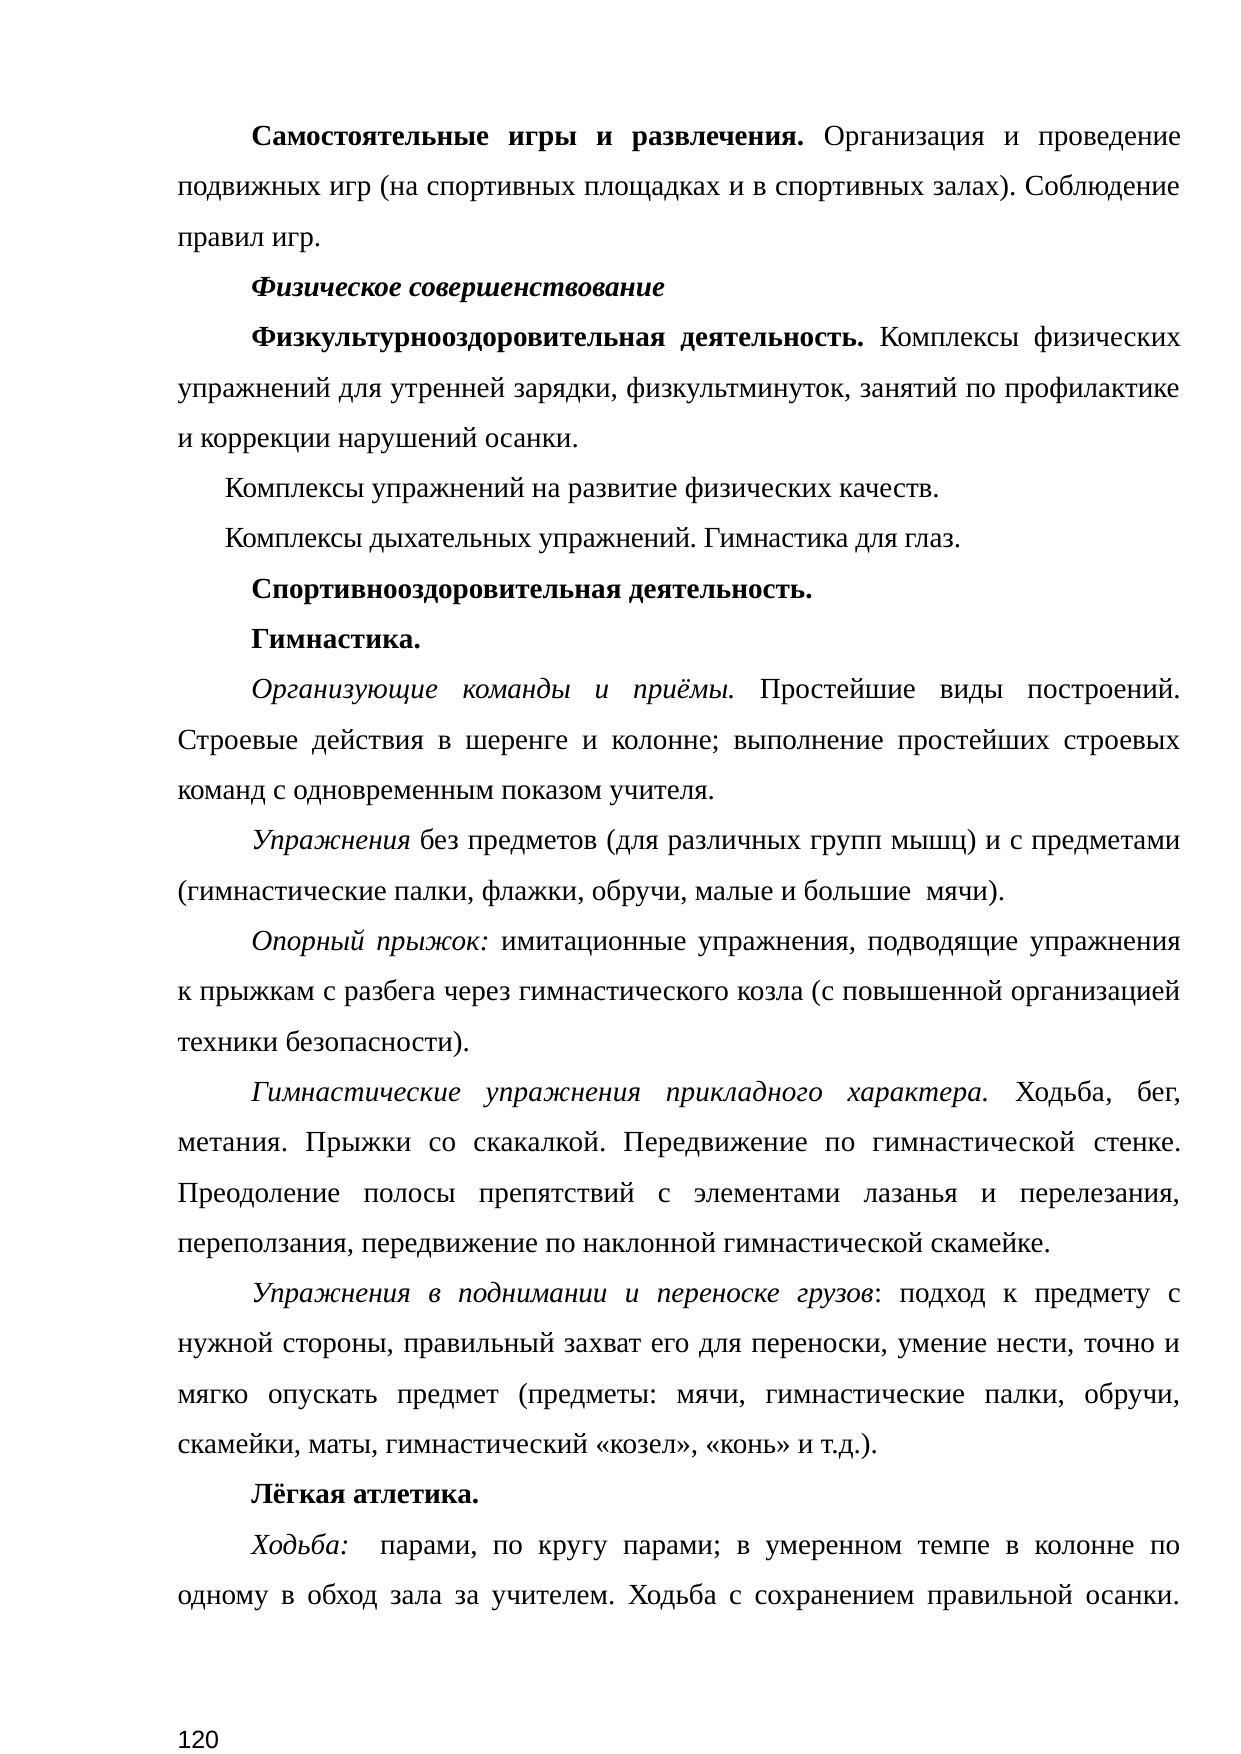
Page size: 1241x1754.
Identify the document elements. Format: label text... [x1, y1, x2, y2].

text Спортивно­оздоровительная деятельность. [177, 571, 1181, 604]
text Лёгкая атлетика. [177, 1477, 1181, 1510]
text Физкультурно­оздоровительная деятельность. Комплексы физических упражнений для утренней зарядки, физкультминуток, занятий по профилактике и коррекции нарушений осанки. [177, 319, 1181, 453]
text Упражнения в поднимании и переноске грузов: подход к предмету с нужной стороны, правильный захват его для переноски, умение нести, точно и мягко опускать предмет (предметы: мячи, гимнастические палки, обручи, скамейки, маты, гимнастический «козел», «конь» и т.д.). [177, 1275, 1181, 1460]
text Упражнения без предметов (для различных групп мышц) и с предметами (гимнастические палки, флажки, обручи, малые и большие мячи). [177, 822, 1181, 906]
text Комплексы дыхательных упражнений. Гимнастика для глаз. [177, 521, 1181, 554]
text Гимнастические упражнения прикладного характера. Ходьба, бег, метания. Прыжки со скакалкой. Передвижение по гимнастической стенке. Преодоление полосы препятствий с элементами лазанья и перелезания, переползания, передвижение по наклонной гимнастической скамейке. [177, 1074, 1181, 1258]
text Ходьба: парами, по кругу парами; в умеренном темпе в колонне по одному в обход зала за учителем. Ходьба с сохранением правильной осанки. [177, 1527, 1181, 1611]
text Опорный прыжок: имитационные упражнения, подводящие упражнения к прыжкам с разбега через гимнастического козла (с повышенной организацией техники безопасности). [177, 923, 1181, 1057]
text Физическое совершенствование [177, 269, 1181, 303]
text Организующие команды и приёмы. Простейшие виды построений. Строевые действия в шеренге и колонне; выполнение простейших строевых команд с одновременным показом учителя. [177, 672, 1181, 806]
text Гимнастика. [177, 621, 1181, 655]
text Самостоятельные игры и развлечения. Организация и проведение подвижных игр (на спортивных площадках и в спортивных залах). Соблюдение правил игр. [177, 118, 1181, 252]
text Комплексы упражнений на развитие физических качеств. [177, 470, 1181, 504]
